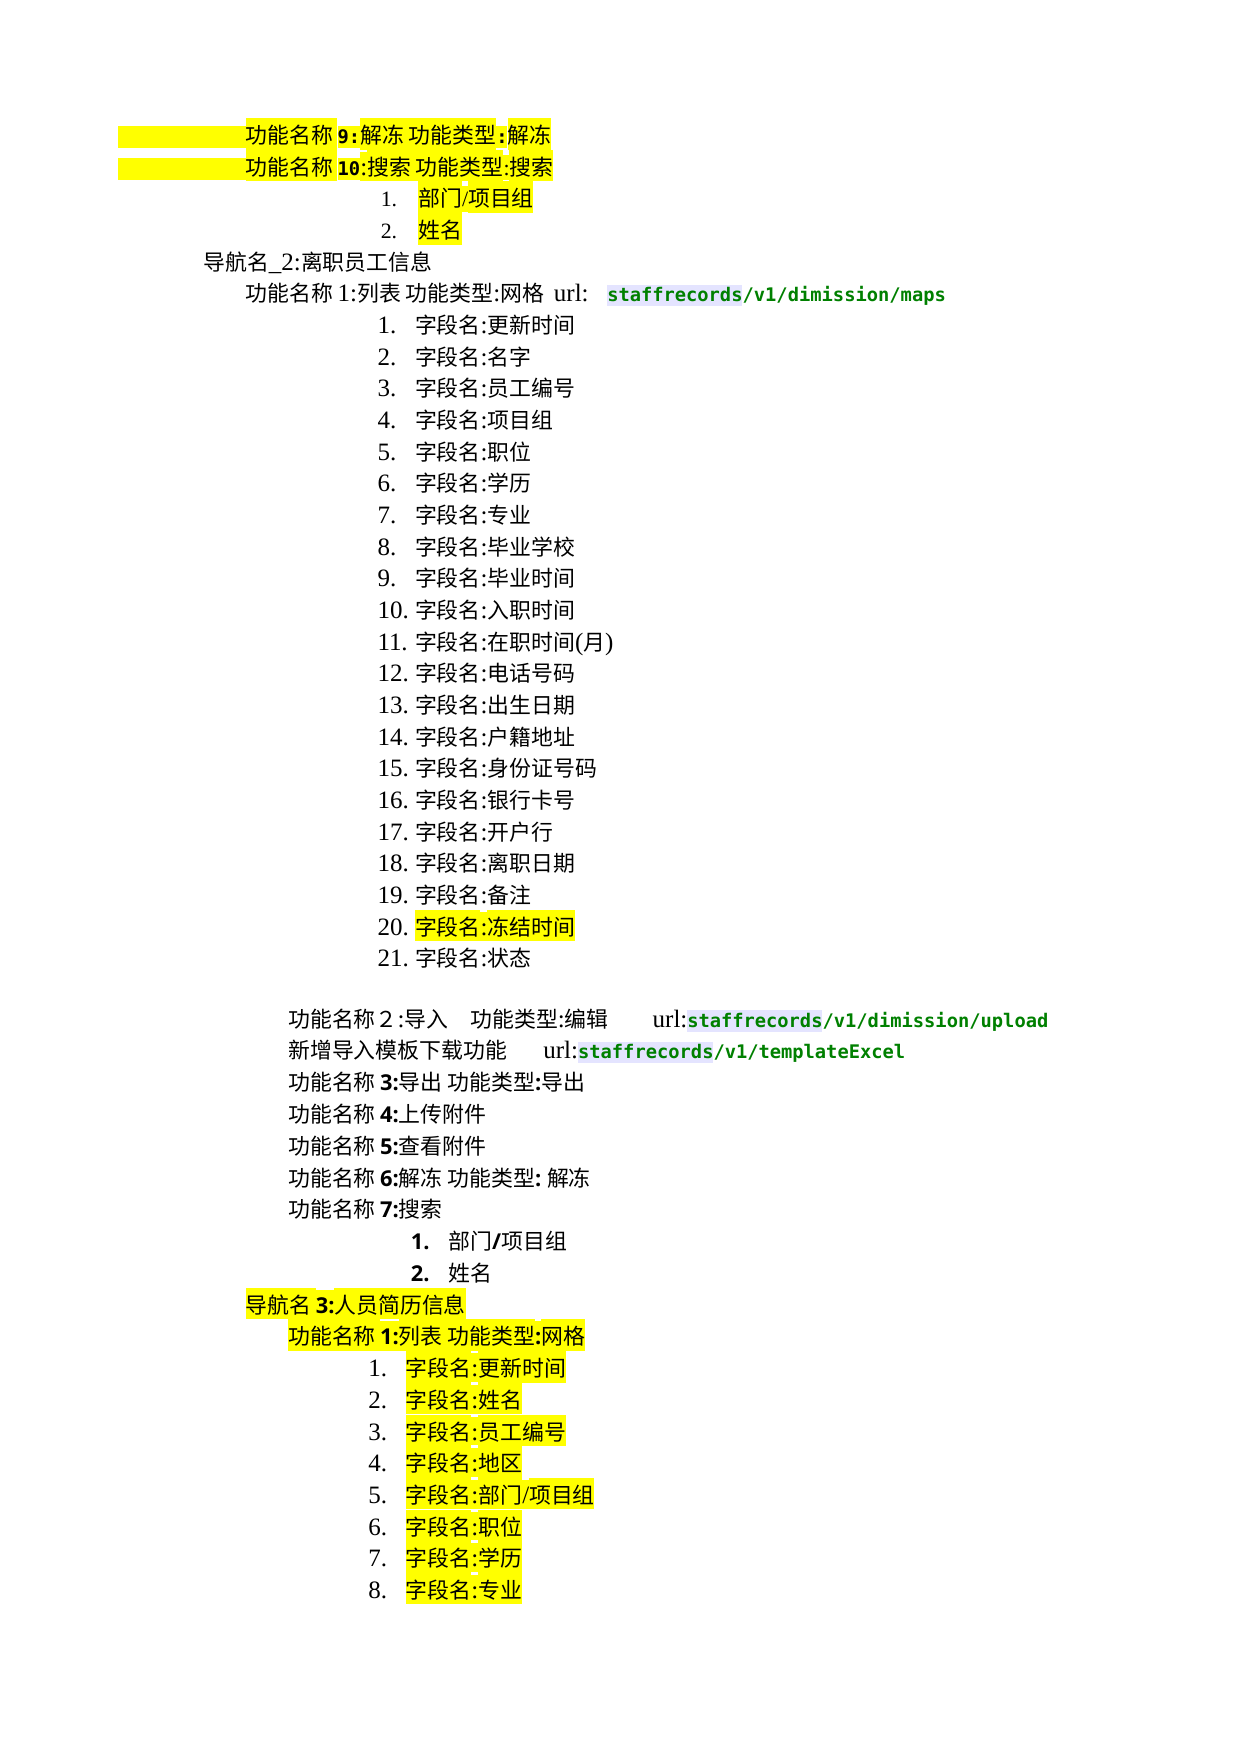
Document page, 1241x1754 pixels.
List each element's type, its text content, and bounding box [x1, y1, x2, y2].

list 字段名:户籍地址 [377, 720, 1122, 751]
text 功能名称5:查看附件 [118, 1129, 1122, 1161]
list 部门/项目组 [381, 181, 1122, 213]
list 字段名:名字 [377, 340, 1122, 371]
list 字段名:冻结时间 [377, 910, 1122, 941]
list 字段名:员工编号 [368, 1414, 1122, 1446]
list 部门/项目组 [411, 1224, 1122, 1256]
list 字段名:备注 [377, 878, 1122, 910]
text 功能名称9:解冻 功能类型:解冻 [118, 118, 1122, 150]
text 功能名称4:上传附件 [118, 1097, 1122, 1129]
list 字段名:地区 [368, 1446, 1122, 1478]
list 字段名:入职时间 [377, 593, 1122, 625]
list 字段名:银行卡号 [377, 783, 1122, 815]
list 字段名:学历 [368, 1541, 1122, 1573]
text 功能名称7:搜索 [118, 1192, 1122, 1224]
text 功能名称10:搜索 功能类型:搜索 [118, 150, 1122, 181]
list 字段名:员工编号 [377, 371, 1122, 403]
text 功能名称1:列表 功能类型:网格 [118, 1319, 1122, 1351]
list 字段名:开户行 [377, 815, 1122, 846]
list 字段名:项目组 [377, 403, 1122, 435]
text 新增导入模板下载功能 url:staffrecords/v1/templateExcel [118, 1033, 1122, 1065]
text 功能名称6:解冻 功能类型: 解冻 [118, 1161, 1122, 1192]
list 字段名:专业 [368, 1573, 1122, 1604]
list 字段名:在职时间(月) [377, 625, 1122, 656]
text 导航名_2:离职员工信息 [118, 245, 1122, 276]
list 字段名:毕业学校 [377, 530, 1122, 561]
list 字段名:部门/项目组 [368, 1478, 1122, 1509]
list 字段名:专业 [377, 498, 1122, 530]
list 字段名:毕业时间 [377, 561, 1122, 593]
list 字段名:身份证号码 [377, 751, 1122, 783]
text 功能名称1:列表 功能类型:网格 url: staffrecords/v1/dimission/maps [118, 276, 1122, 308]
list 字段名:电话号码 [377, 656, 1122, 688]
list 字段名:职位 [368, 1509, 1122, 1541]
list 姓名 [381, 213, 1122, 245]
list 字段名:更新时间 [368, 1351, 1122, 1383]
text 导航名3:人员简历信息 [118, 1288, 1122, 1319]
list 字段名:更新时间 [377, 308, 1122, 340]
list 字段名:学历 [377, 466, 1122, 498]
text 功能名称２:导入 功能类型:编辑 url:staffrecords/v1/dimission/upload [118, 1002, 1122, 1033]
text 功能名称3:导出 功能类型:导出 [118, 1065, 1122, 1097]
list 字段名:出生日期 [377, 688, 1122, 720]
list 字段名:职位 [377, 435, 1122, 466]
list 字段名:姓名 [368, 1383, 1122, 1414]
list 字段名:状态 [377, 941, 1122, 973]
list 姓名 [411, 1256, 1122, 1288]
list 字段名:离职日期 [377, 846, 1122, 878]
